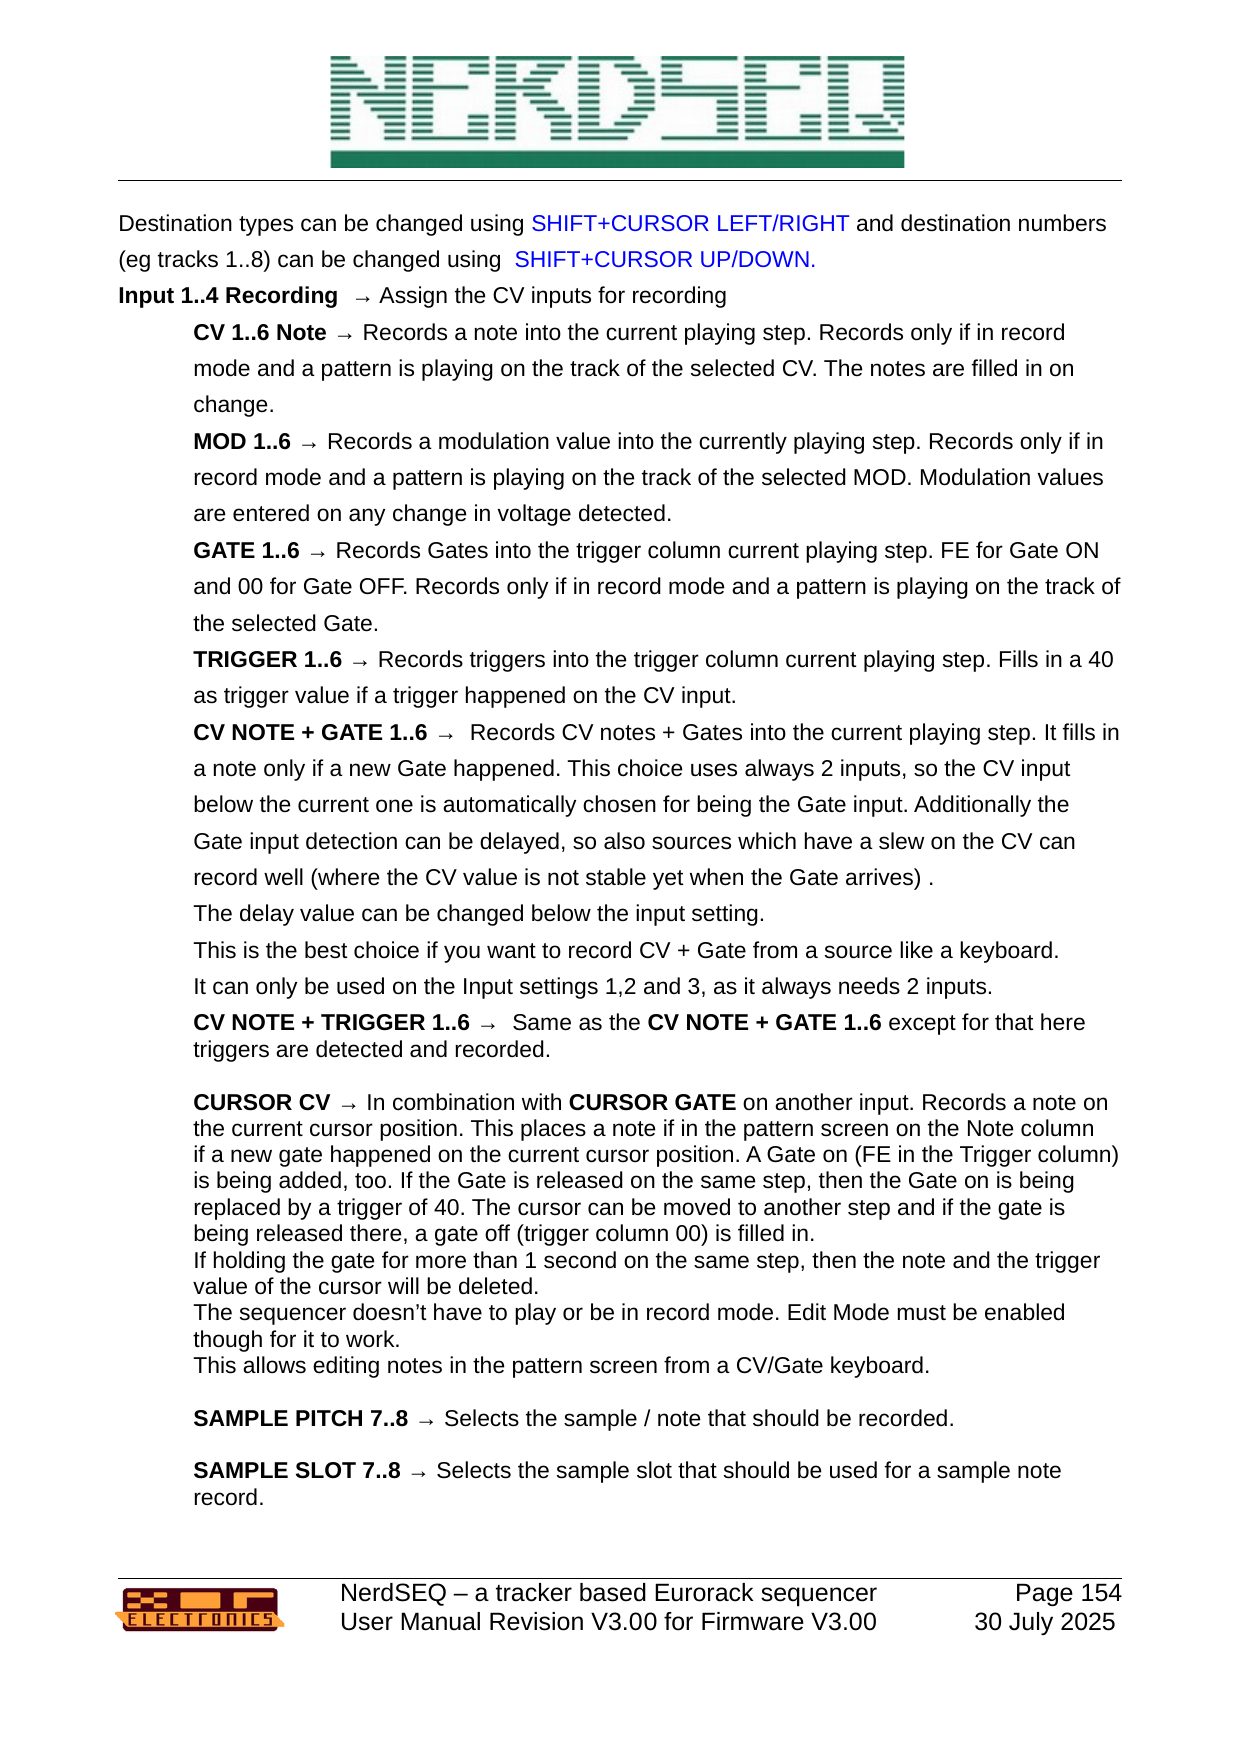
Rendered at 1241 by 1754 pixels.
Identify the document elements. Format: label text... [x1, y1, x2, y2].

text CV 1..6 Note → Records a note into the current playing step. Records only if in record mode and a pattern is playing on the track of the selected CV. The notes are filled in on change. [118, 319, 1122, 418]
text It can only be used on the Input settings 1,2 and 3, as it always needs 2 inputs. [118, 973, 1122, 999]
text The delay value can be changed below the input setting. [118, 900, 1122, 927]
text CV NOTE + GATE 1..6 → Records CV notes + Gates into the current playing step. It fills in a note only if a new Gate happened. This choice uses always 2 inputs, so the CV input below the current one is automatically chosen for being the Gate input. Additionally the Gate input detection can be delayed, so also sources which have a slew on the CV can record well (where the CV value is not stable yet when the Gate arrives) . [193, 718, 1122, 890]
text Destination types can be changed using SHIFT+CURSOR LEFT/RIGHT and destination numbers (eg tracks 1..8) can be changed using SHIFT+CURSOR UP/DOWN. [118, 209, 1122, 272]
text This allows editing notes in the pattern screen from a CV/Gate keyboard. [118, 1352, 1122, 1378]
text SAMPLE PITCH 7..8 → Selects the sample / note that should be recorded. [118, 1405, 1122, 1431]
text GATE 1..6 → Records Gates into the trigger column current playing step. FE for Gate ON and 00 for Gate OFF. Records only if in record mode and a pattern is playing on the track of the selected Gate. [118, 537, 1122, 636]
picture [115, 1584, 285, 1634]
text MOD 1..6 → Records a modulation value into the currently playing step. Records only if in record mode and a pattern is playing on the track of the selected MOD. Modulation values are entered on any change in voltage detected. [118, 428, 1122, 527]
text CURSOR CV → In combination with CURSOR GATE on another input. Records a note on the current cursor position. This places a note if in the pattern screen on the Note column if a new gate happened on the current cursor position. A Gate on (FE in the Trigger column) is being added, too. If the Gate is released on the same step, then the Gate on is being replaced by a trigger of 40. The cursor can be moved to another step and if the gate is being released there, a gate off (trigger column 00) is filled in. [118, 1088, 1122, 1247]
text This is the best choice if you want to record CV + Gate from a source like a keyboard. [118, 937, 1122, 963]
picture [330, 56, 905, 168]
text CV NOTE + TRIGGER 1..6 → Same as the CV NOTE + GATE 1..6 except for that here triggers are detected and recorded. [118, 1009, 1122, 1062]
text The sequencer doesn’t have to play or be in record mode. Edit Mode must be enabled though for it to work. [118, 1299, 1122, 1352]
text SAMPLE SLOT 7..8 → Selects the sample slot that should be used for a sample note record. [118, 1457, 1122, 1510]
text TRIGGER 1..6 → Records triggers into the trigger column current playing step. Fills in a 40 as trigger value if a trigger happened on the CV input. [118, 646, 1122, 708]
text Input 1..4 Recording → Assign the CV inputs for recording [118, 282, 1122, 309]
text If holding the gate for more than 1 second on the same step, then the note and the trigger value of the cursor will be deleted. [118, 1247, 1122, 1299]
